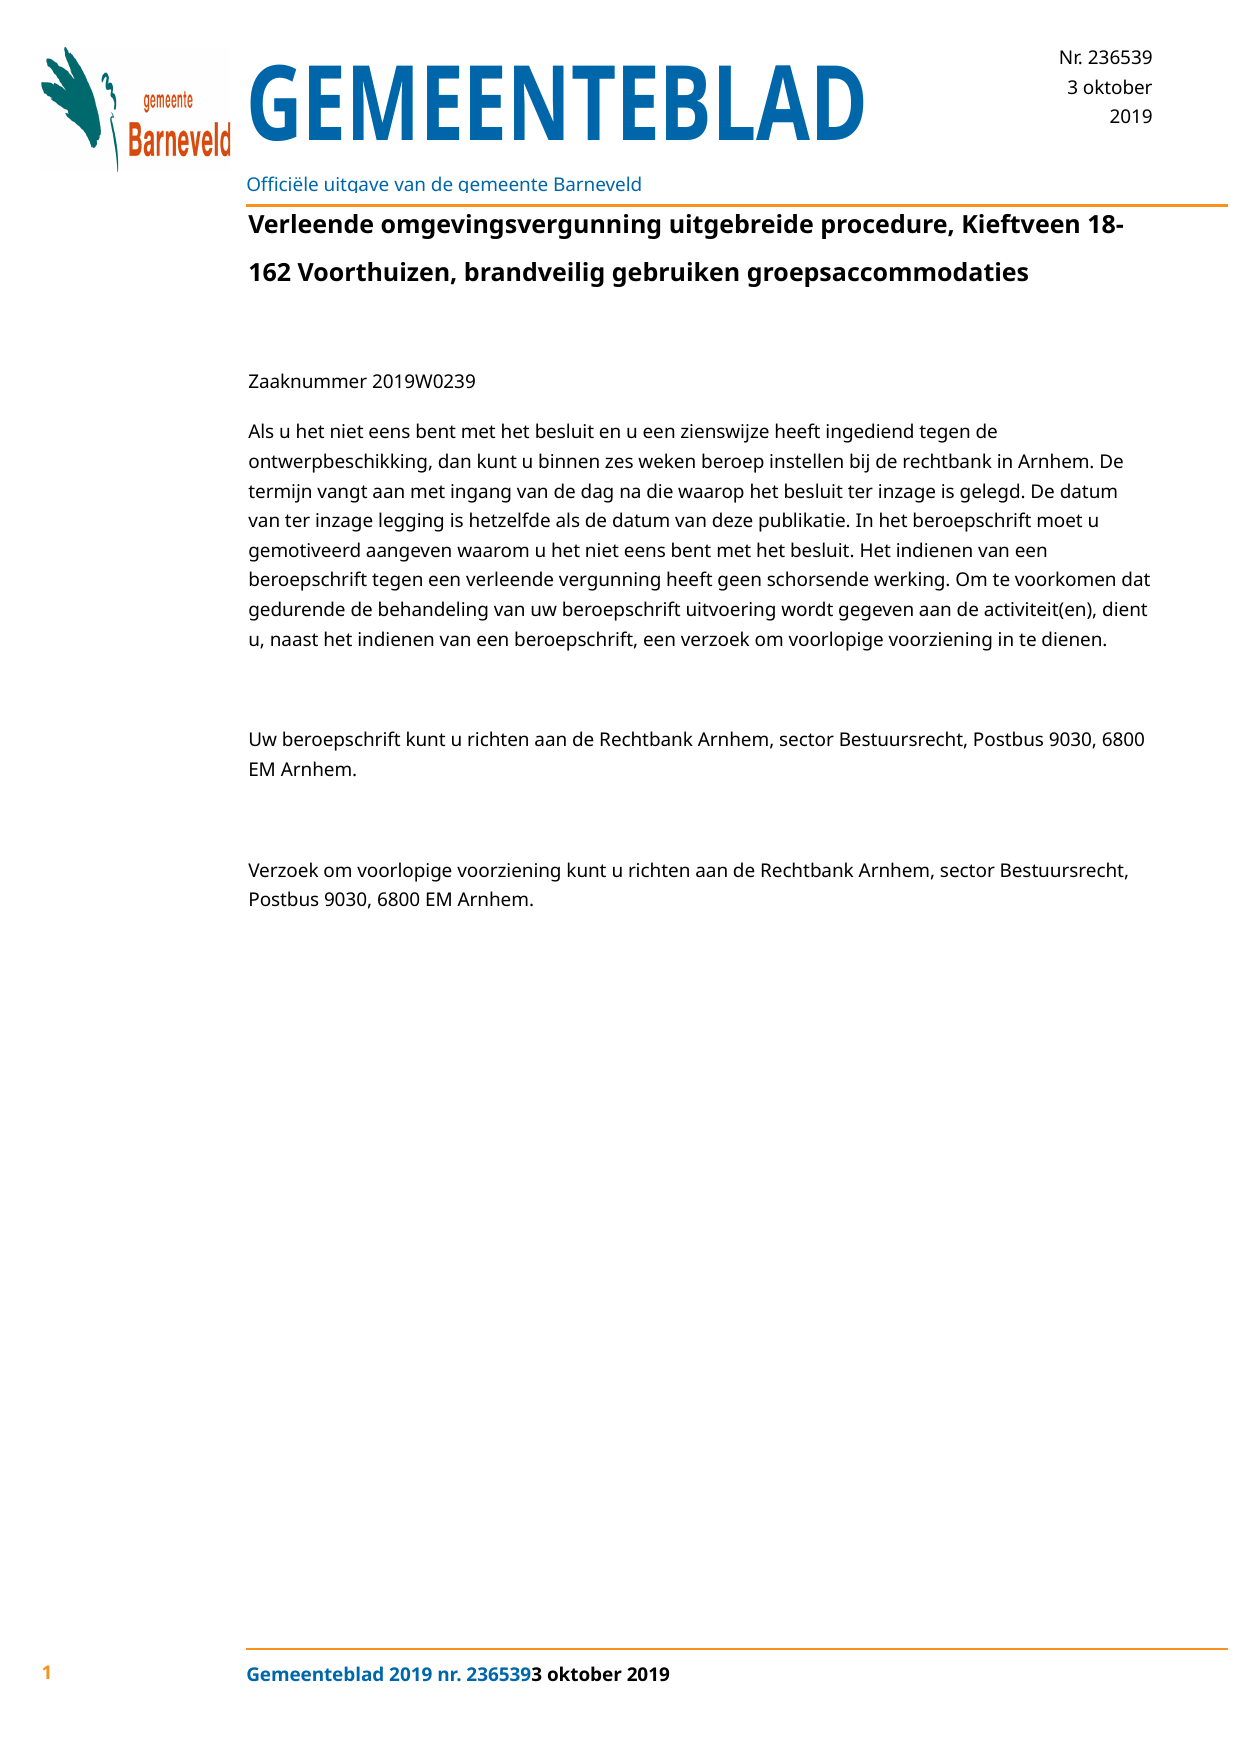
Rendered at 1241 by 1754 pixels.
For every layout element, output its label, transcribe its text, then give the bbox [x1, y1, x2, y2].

text Verleende omgevingsvergunning uitgebreide procedure, Kieftveen 18-162 Voorthuizen, brandveilig gebruiken groepsaccommodaties [248, 207, 1152, 288]
text Zaaknummer 2019W0239 [248, 368, 1152, 394]
text Verzoek om voorlopige voorziening kunt u richten aan de Rechtbank Arnhem, sector Bestuursrecht, Postbus 9030, 6800 EM Arnhem. [248, 857, 1152, 912]
text Als u het niet eens bent met het besluit en u een zienswijze heeft ingediend tegen de ontwerpbeschikking, dan kunt u binnen zes weken beroep instellen bij de rechtbank in Arnhem. De termijn vangt aan met ingang van de dag na die waarop het besluit ter inzage is gelegd. De datum van ter inzage legging is hetzelfde als de datum van deze publikatie. In het beroepschrift moet u gemotiveerd aangeven waarom u het niet eens bent met het besluit. Het indienen van een beroepschrift tegen een verleende vergunning heeft geen schorsende werking. Om te voorkomen dat gedurende de behandeling van uw beroepschrift uitvoering wordt gegeven aan de activiteit(en), dient u, naast het indienen van een beroepschrift, een verzoek om voorlopige voorziening in te dienen. [248, 419, 1152, 652]
text Uw beroepschrift kunt u richten aan de Rechtbank Arnhem, sector Bestuursrecht, Postbus 9030, 6800 EM Arnhem. [248, 727, 1152, 782]
picture [41, 47, 231, 172]
